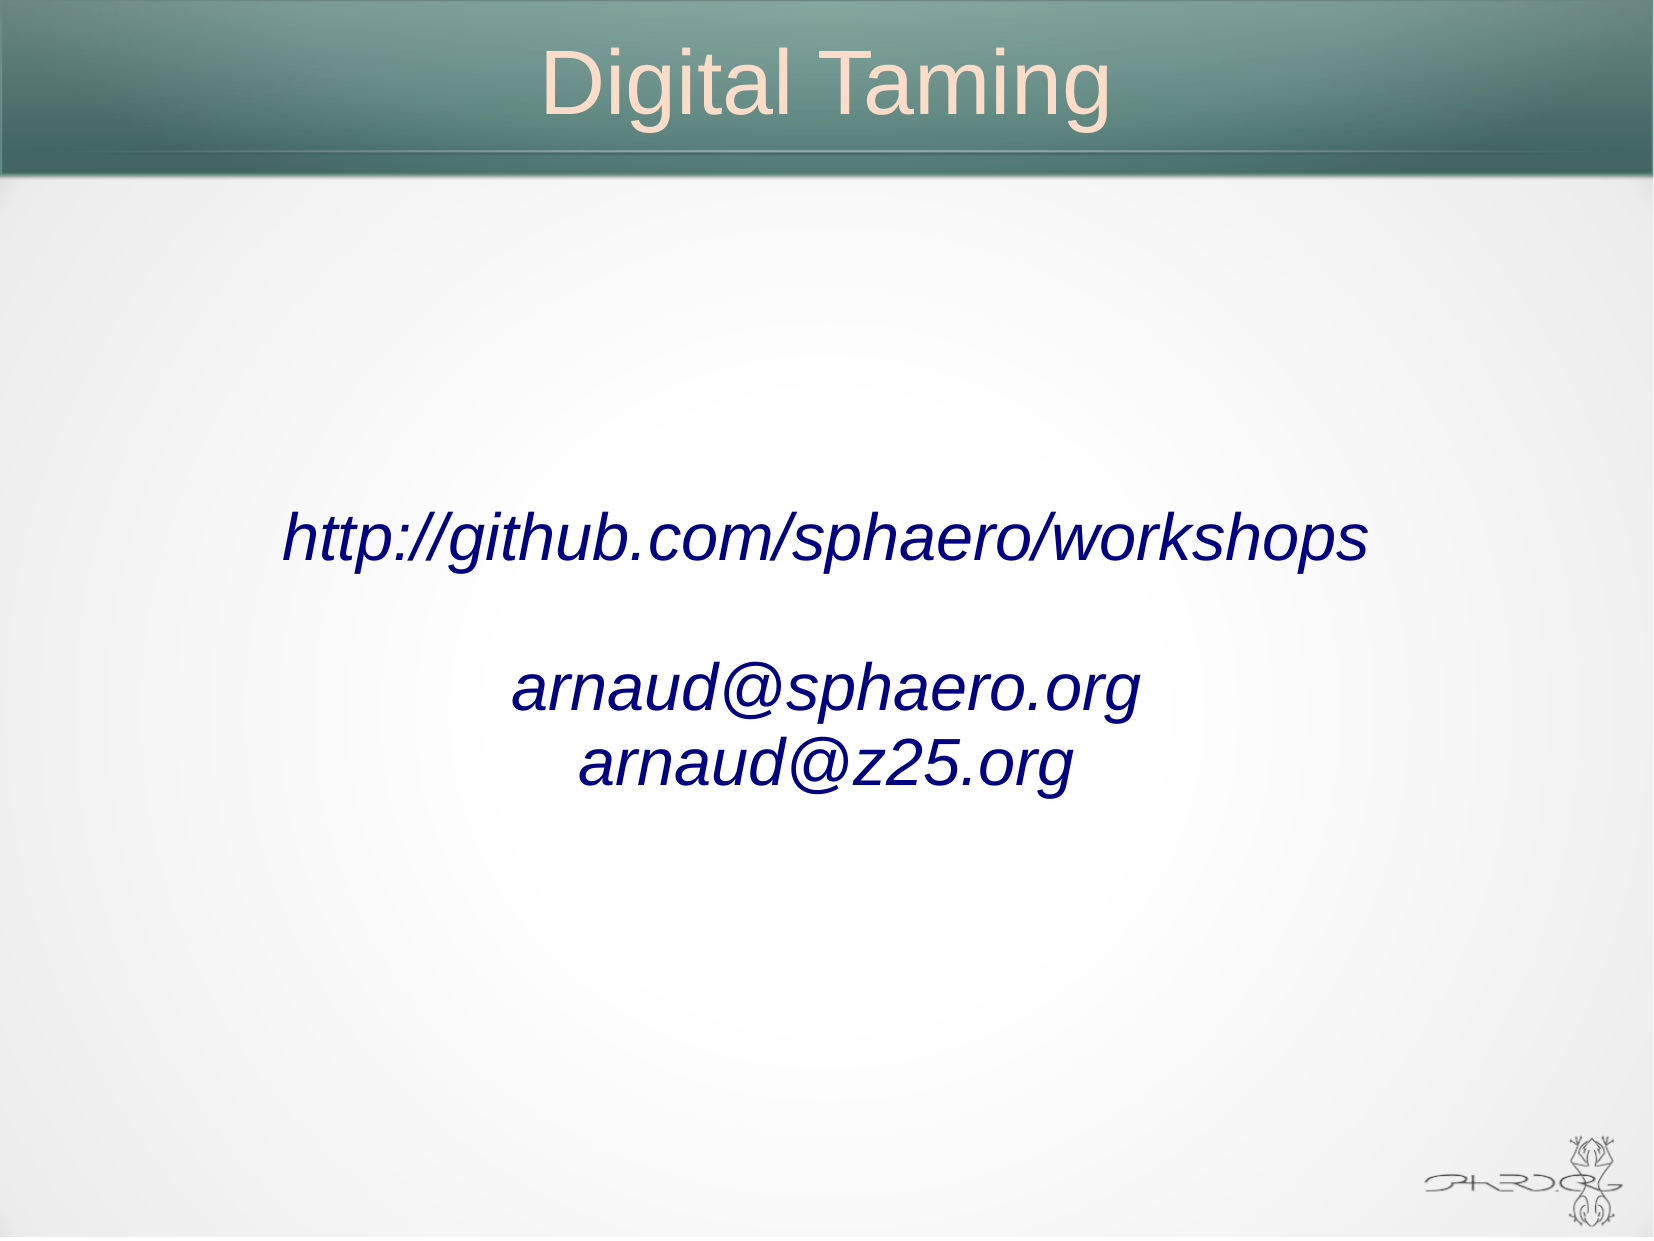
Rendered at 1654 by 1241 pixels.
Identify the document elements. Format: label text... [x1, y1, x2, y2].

title Digital Taming [82, 11, 1571, 154]
subtitle http://github.com/sphaero/workshops arnaud@sphaero.org arnaud@z25.org [82, 290, 1571, 1010]
picture [0, 0, 1654, 1237]
